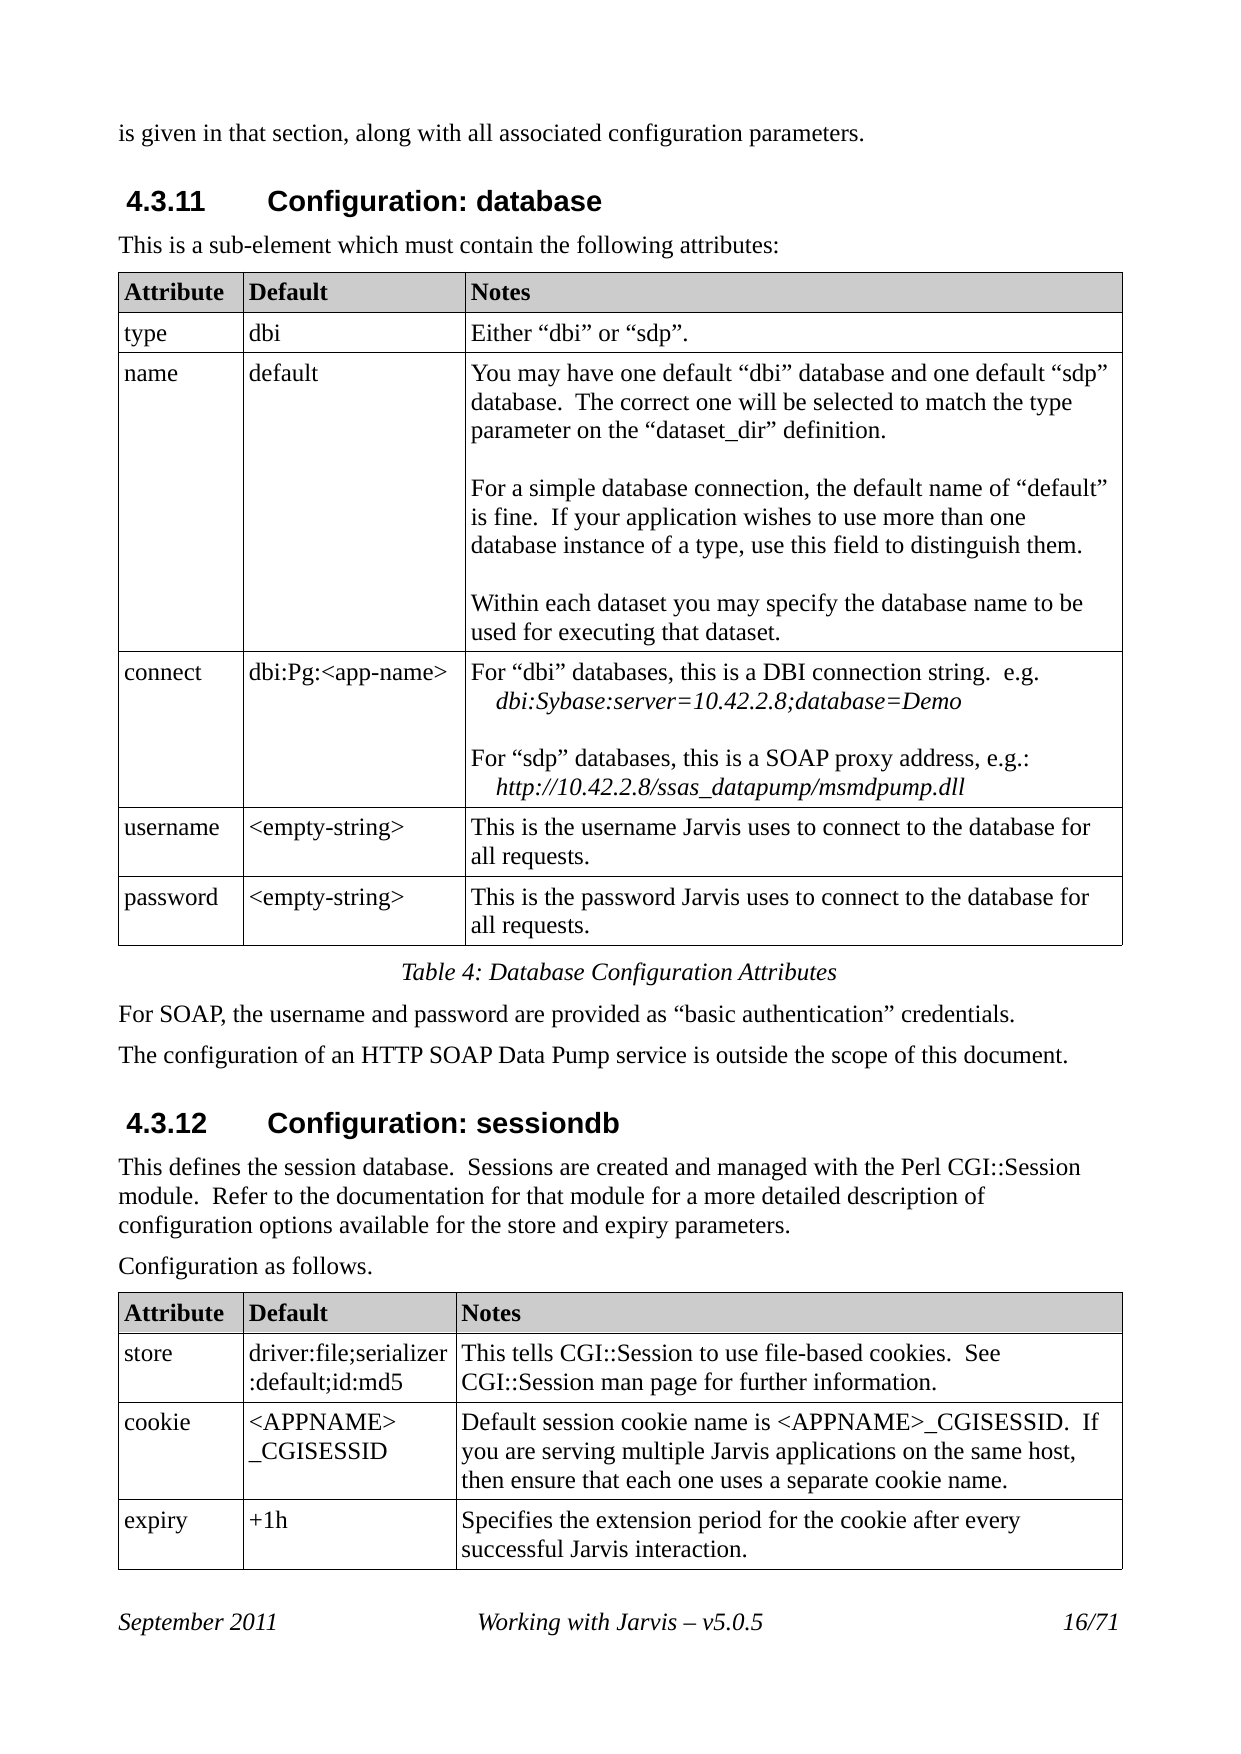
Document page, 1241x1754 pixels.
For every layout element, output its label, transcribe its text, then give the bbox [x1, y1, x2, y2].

table_header Attribute [119, 1293, 243, 1332]
table_cell expiry [119, 1500, 243, 1568]
subtitle Configuration: database [118, 184, 1122, 218]
table_cell Specifies the extension period for the cookie after every successful Jarvis interaction. [457, 1500, 1122, 1568]
text This defines the session database. Sessions are created and managed with the Perl CGI::Session module. Refer to the documentation for that module for a more detailed description of configuration options available for the store and expiry parameters. [118, 1152, 1122, 1238]
table_cell connect [119, 652, 243, 807]
table_cell <empty-string> [244, 808, 465, 876]
table_cell default [244, 353, 465, 651]
table_cell This is the username Jarvis uses to connect to the database for all requests. [466, 808, 1122, 876]
table_header Default [244, 273, 465, 312]
text Table 4: Database Configuration Attributes [118, 957, 1122, 986]
table_cell For “dbi” databases, this is a DBI connection string. e.g. dbi:Sybase:server=10.42.2.8;database=Demo For “sdp” databases, this is a SOAP proxy address, e.g.: http://10.42.2.8/ssas_datapump/msmdpump.dll [466, 652, 1122, 807]
subtitle Configuration: sessiondb [118, 1106, 1122, 1140]
table_cell Either “dbi” or “sdp”. [466, 313, 1122, 352]
table_cell This tells CGI::Session to use file-based cookies. See CGI::Session man page for further information. [457, 1334, 1122, 1402]
table_header Attribute [119, 273, 243, 312]
table_cell driver:file;serializer :default;id:md5 [244, 1334, 456, 1402]
text is given in that section, along with all associated configuration parameters. [118, 118, 1122, 147]
table_cell <APPNAME> _CGISESSID [244, 1403, 456, 1499]
table_cell dbi [244, 313, 465, 352]
table_cell cookie [119, 1403, 243, 1499]
table_cell type [119, 313, 243, 352]
text Configuration as follows. [118, 1251, 1122, 1280]
table_header Default [244, 1293, 456, 1332]
table_cell dbi:Pg:<app-name> [244, 652, 465, 807]
table_cell Default session cookie name is <APPNAME>_CGISESSID. If you are serving multiple Jarvis applications on the same host, then ensure that each one uses a separate cookie name. [457, 1403, 1122, 1499]
table_cell +1h [244, 1500, 456, 1568]
table_header Notes [466, 273, 1122, 312]
table_cell password [119, 877, 243, 945]
table_cell store [119, 1334, 243, 1402]
text The configuration of an HTTP SOAP Data Pump service is outside the scope of this document. [118, 1040, 1122, 1069]
table_cell You may have one default “dbi” database and one default “sdp” database. The correct one will be selected to match the type parameter on the “dataset_dir” definition. For a simple database connection, the default name of “default” is fine. If your application wishes to use more than one database instance of a type, use this field to distinguish them. Within each dataset you may specify the database name to be used for executing that dataset. [466, 353, 1122, 651]
table_cell name [119, 353, 243, 651]
text This is a sub-element which must contain the following attributes: [118, 230, 1122, 259]
table_header Notes [457, 1293, 1122, 1332]
table_cell username [119, 808, 243, 876]
table_cell This is the password Jarvis uses to connect to the database for all requests. [466, 877, 1122, 945]
table_cell <empty-string> [244, 877, 465, 945]
text For SOAP, the username and password are provided as “basic authentication” credentials. [118, 999, 1122, 1027]
